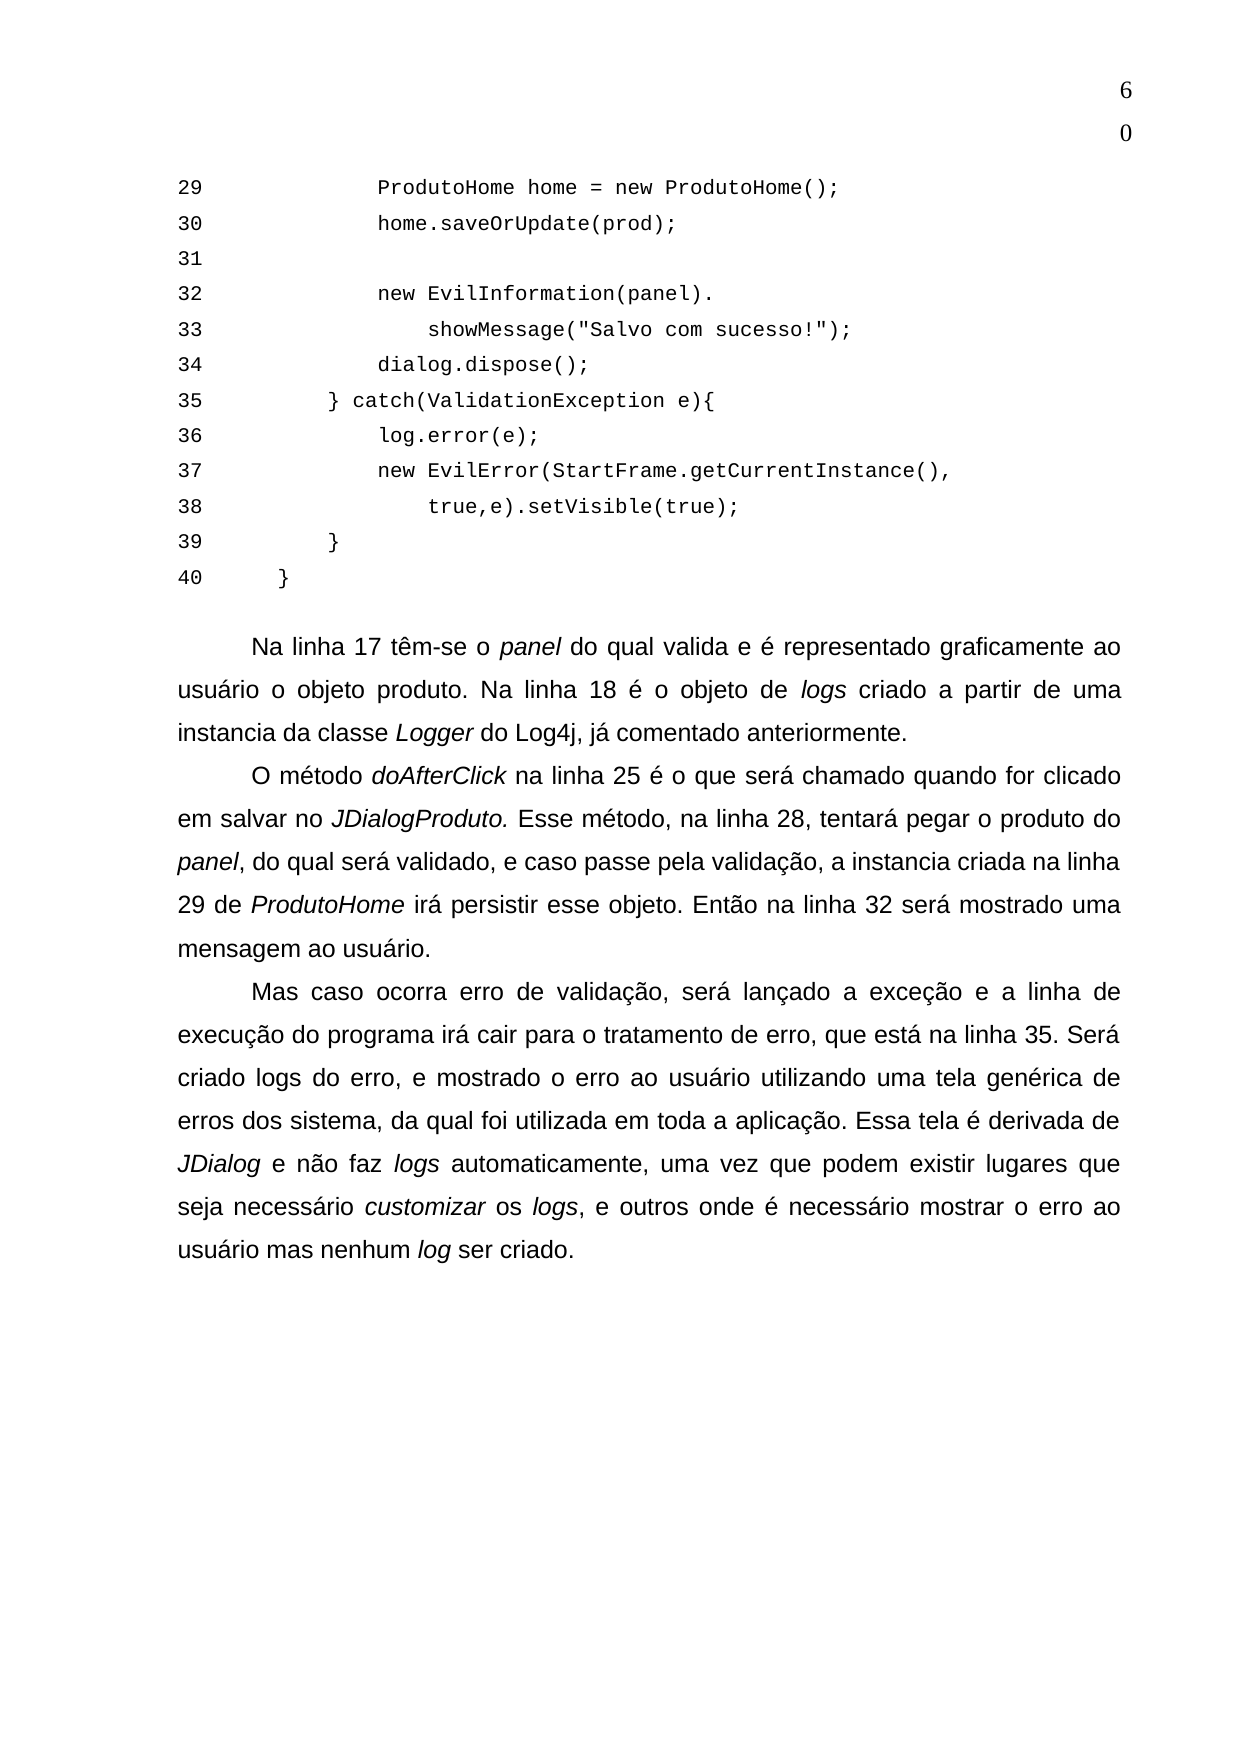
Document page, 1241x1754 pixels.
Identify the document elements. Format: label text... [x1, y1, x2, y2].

text 39 } [177, 531, 1122, 555]
text O método doAfterClick na linha 25 é o que será chamado quando for clicado em salvar no JDialogProduto. Esse método, na linha 28, tentará pegar o produto do panel, do qual será validado, e caso passe pela validação, a instancia criada na linha 29 de ProdutoHome irá persistir esse objeto. Então na linha 32 será mostrado uma mensagem ao usuário. [177, 761, 1122, 962]
text 31 [177, 248, 1122, 272]
text Mas caso ocorra erro de validação, será lançado a exceção e a linha de execução do programa irá cair para o tratamento de erro, que está na linha 35. Será criado logs do erro, e mostrado o erro ao usuário utilizando uma tela genérica de erros dos sistema, da qual foi utilizada em toda a aplicação. Essa tela é derivada de JDialog e não faz logs automaticamente, uma vez que podem existir lugares que seja necessário customizar os logs, e outros onde é necessário mostrar o erro ao usuário mas nenhum log ser criado. [177, 977, 1122, 1264]
text 29 ProdutoHome home = new ProdutoHome(); [177, 177, 1122, 201]
text Na linha 17 têm-se o panel do qual valida e é representado graficamente ao usuário o objeto produto. Na linha 18 é o objeto de logs criado a partir de uma instancia da classe Logger do Log4j, já comentado anteriormente. [177, 632, 1122, 747]
text 36 log.error(e); [177, 425, 1122, 449]
text 35 } catch(ValidationException e){ [177, 390, 1122, 413]
text 40 } [177, 567, 1122, 590]
text 32 new EvilInformation(panel). [177, 283, 1122, 307]
text 37 new EvilError(StartFrame.getCurrentInstance(), [177, 461, 1122, 484]
text 38 true,e).setVisible(true); [177, 496, 1122, 519]
text 33 showMessage("Salvo com sucesso!"); [177, 319, 1122, 342]
text 34 dialog.dispose(); [177, 354, 1122, 378]
text 30 home.saveOrUpdate(prod); [177, 213, 1122, 236]
